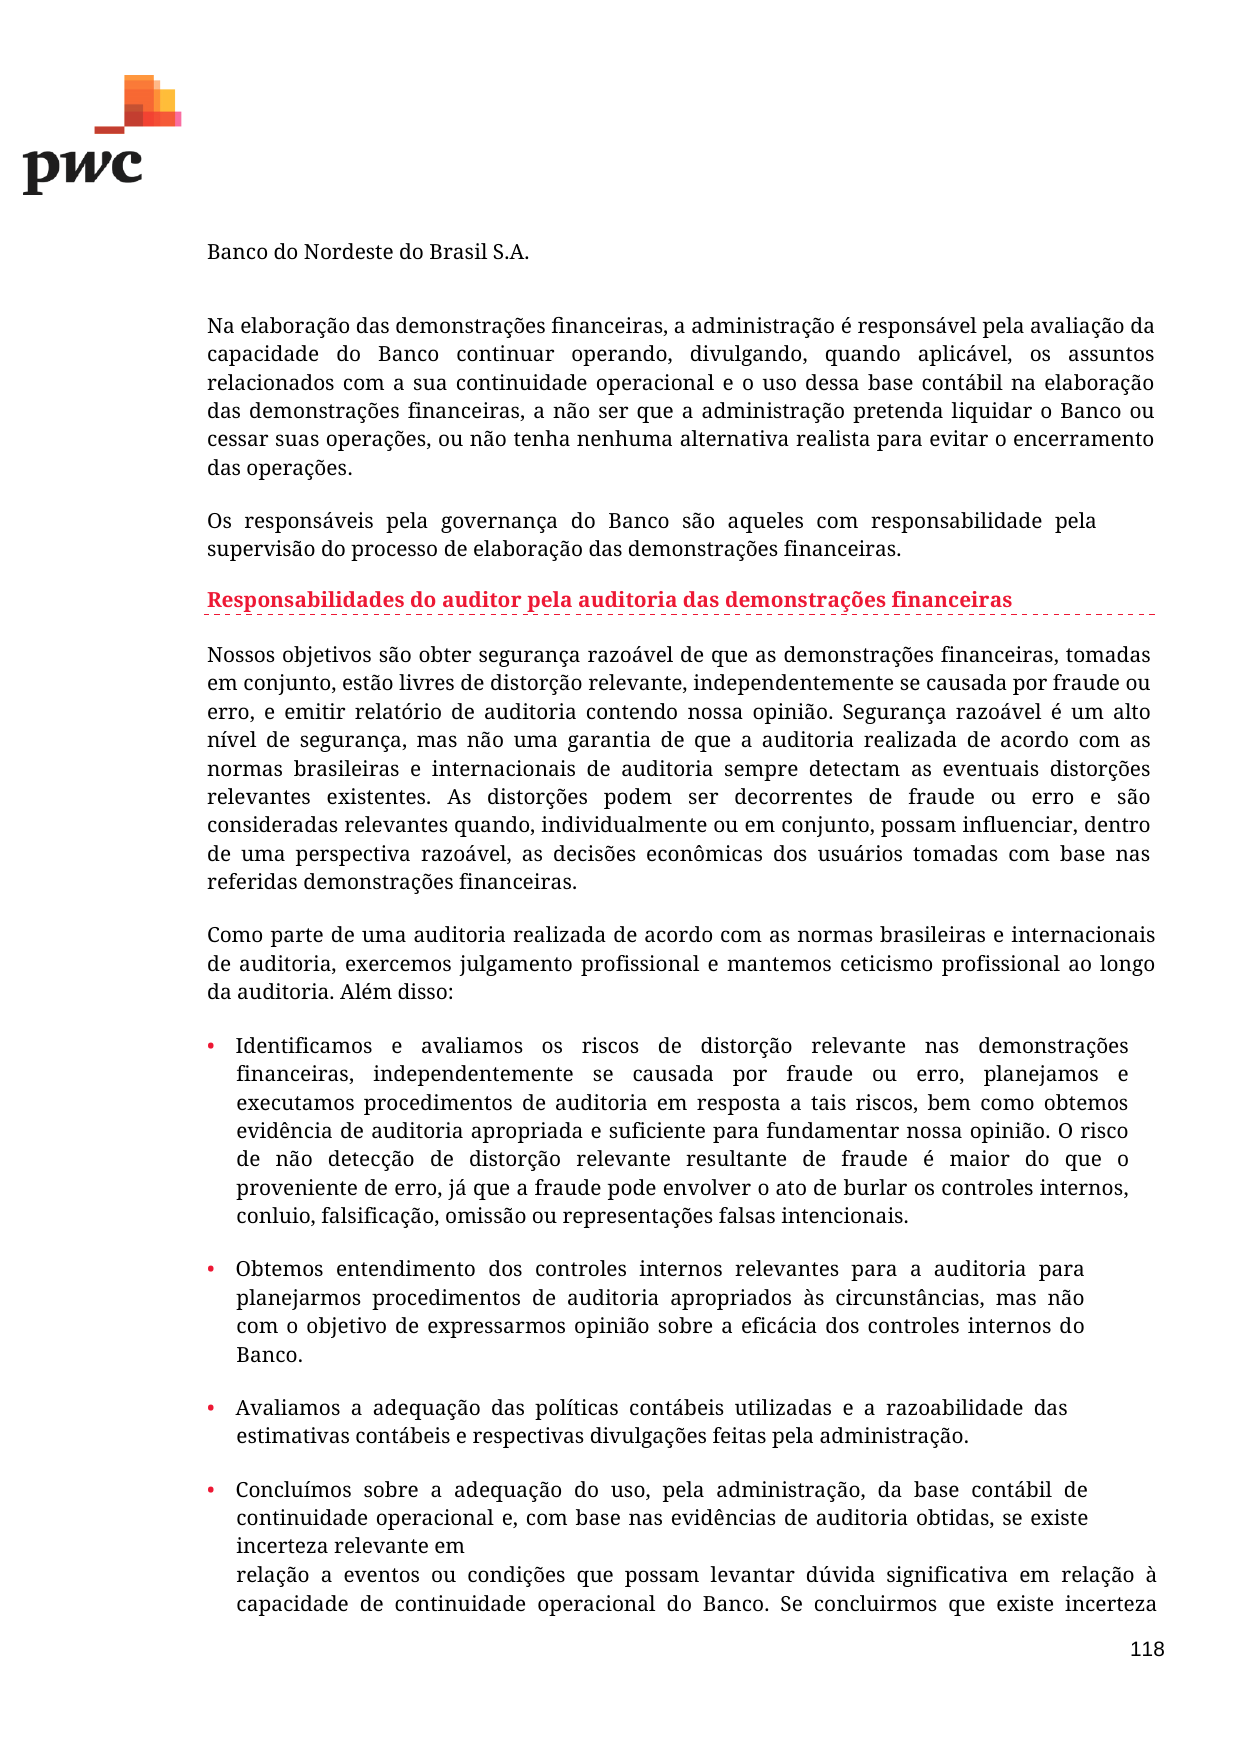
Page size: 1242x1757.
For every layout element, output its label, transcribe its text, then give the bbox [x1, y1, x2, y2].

text Como parte de uma auditoria realizada de acordo com as normas brasileiras e internacionais de auditoria, exercemos julgamento profissional e mantemos ceticismo profissional ao longo da auditoria. Além disso: [207, 921, 1156, 1006]
text • Avaliamos a adequação das políticas contábeis utilizadas e a razoabilidade das estimativas contábeis e respectivas divulgações feitas pela administração. [207, 1393, 1068, 1450]
text • Obtemos entendimento dos controles internos relevantes para a auditoria para planejarmos procedimentos de auditoria apropriados às circunstâncias, mas não com o objetivo de expressarmos opinião sobre a eficácia dos controles internos do Banco. [207, 1254, 1085, 1368]
text Banco do Nordeste do Brasil S.A. [207, 240, 1167, 263]
text Na elaboração das demonstrações financeiras, a administração é responsável pela avaliação da capacidade do Banco continuar operando, divulgando, quando aplicável, os assuntos relacionados com a sua continuidade operacional e o uso dessa base contábil na elaboração das demonstrações financeiras, a não ser que a administração pretenda liquidar o Banco ou cessar suas operações, ou não tenha nenhuma alternativa realista para evitar o encerramento das operações. [207, 311, 1155, 481]
text • Concluímos sobre a adequação do uso, pela administração, da base contábil de continuidade operacional e, com base nas evidências de auditoria obtidas, se existe incerteza relevante em [207, 1475, 1088, 1560]
text Responsabilidades do auditor pela auditoria das demonstrações financeiras [207, 588, 1167, 611]
text Os responsáveis pela governança do Banco são aqueles com responsabilidade pela supervisão do processo de elaboração das demonstrações financeiras. [207, 506, 1097, 563]
text relação a eventos ou condições que possam levantar dúvida significativa em relação à capacidade de continuidade operacional do Banco. Se concluirmos que existe incerteza [236, 1560, 1157, 1617]
text • Identificamos e avaliamos os riscos de distorção relevante nas demonstrações financeiras, independentemente se causada por fraude ou erro, planejamos e executamos procedimentos de auditoria em resposta a tais riscos, bem como obtemos evidência de auditoria apropriada e suficiente para fundamentar nossa opinião. O risco de não detecção de distorção relevante resultante de fraude é maior do que o proveniente de erro, já que a fraude pode envolver o ato de burlar os controles internos, conluio, falsificação, omissão ou representações falsas intencionais. [207, 1031, 1129, 1230]
text Nossos objetivos são obter segurança razoável de que as demonstrações financeiras, tomadas em conjunto, estão livres de distorção relevante, independentemente se causada por fraude ou erro, e emitir relatório de auditoria contendo nossa opinião. Segurança razoável é um alto nível de segurança, mas não uma garantia de que a auditoria realizada de acordo com as normas brasileiras e internacionais de auditoria sempre detectam as eventuais distorções relevantes existentes. As distorções podem ser decorrentes de fraude ou erro e são consideradas relevantes quando, individualmente ou em conjunto, possam influenciar, dentro de uma perspectiva razoável, as decisões econômicas dos usuários tomadas com base nas referidas demonstrações financeiras. [207, 640, 1151, 896]
